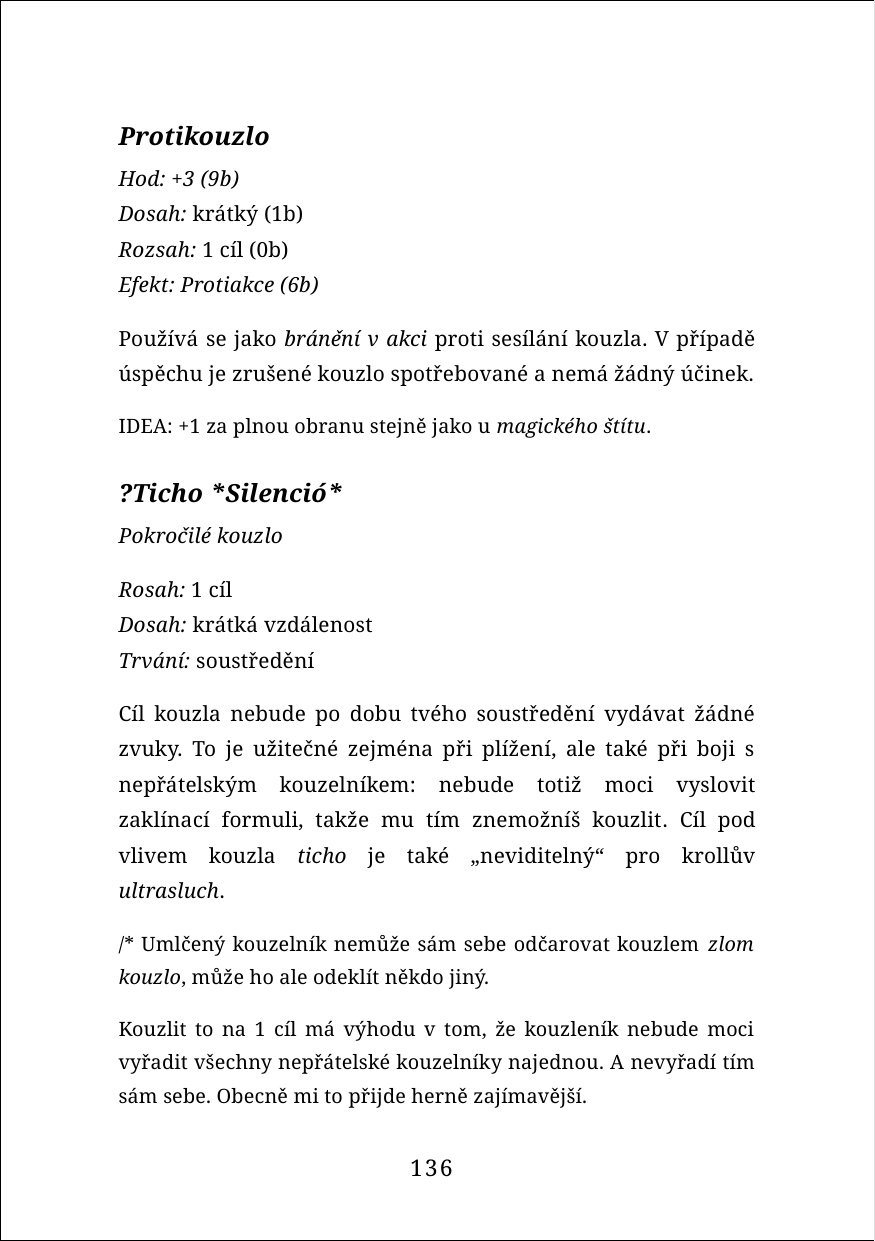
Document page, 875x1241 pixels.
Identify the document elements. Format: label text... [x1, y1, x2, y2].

text IDEA: +1 za plnou obranu stejně jako u magického štítu. [118, 413, 756, 439]
text Hod: +3 (9b) Dosah: krátký (1b) Rozsah: 1 cíl (0b) Efekt: Protiakce (6b) [118, 164, 756, 299]
text Cíl kouzla nebude po dobu tvého soustředění vydávat žádné zvuky. To je užitečné zejména při plížení, ale také při boji s nepřátelským kouzelníkem: nebude totiž moci vyslovit zaklínací formuli, takže mu tím znemožníš kouzlit. Cíl pod vlivem kouzla ticho je také „neviditelný“ pro krollův ultrasluch. [118, 699, 756, 905]
text /* Umlčený kouzelník nemůže sám sebe odčarovat kouzlem zlom kouzlo, může ho ale odeklít někdo jiný. [118, 930, 756, 991]
text Pokročilé kouzlo [118, 522, 756, 550]
text Rosah: 1 cíl Dosah: krátká vzdálenost Trvání: soustředění [118, 575, 756, 674]
text Používá se jako bránění v akci proti sesílání kouzla. V případě úspěchu je zrušené kouzlo spotřebované a nemá žádný účinek. [118, 324, 756, 388]
text Kouzlit to na 1 cíl má výhodu v tom, že kouzleník nebude moci vyřadit všechny nepřátelské kouzelníky najednou. A nevyřadí tím sám sebe. Obecně mi to přijde herně zajímavější. [118, 1015, 756, 1109]
subtitle Protikouzlo [118, 118, 756, 152]
subtitle ?Ticho *Silenció* [118, 476, 756, 510]
